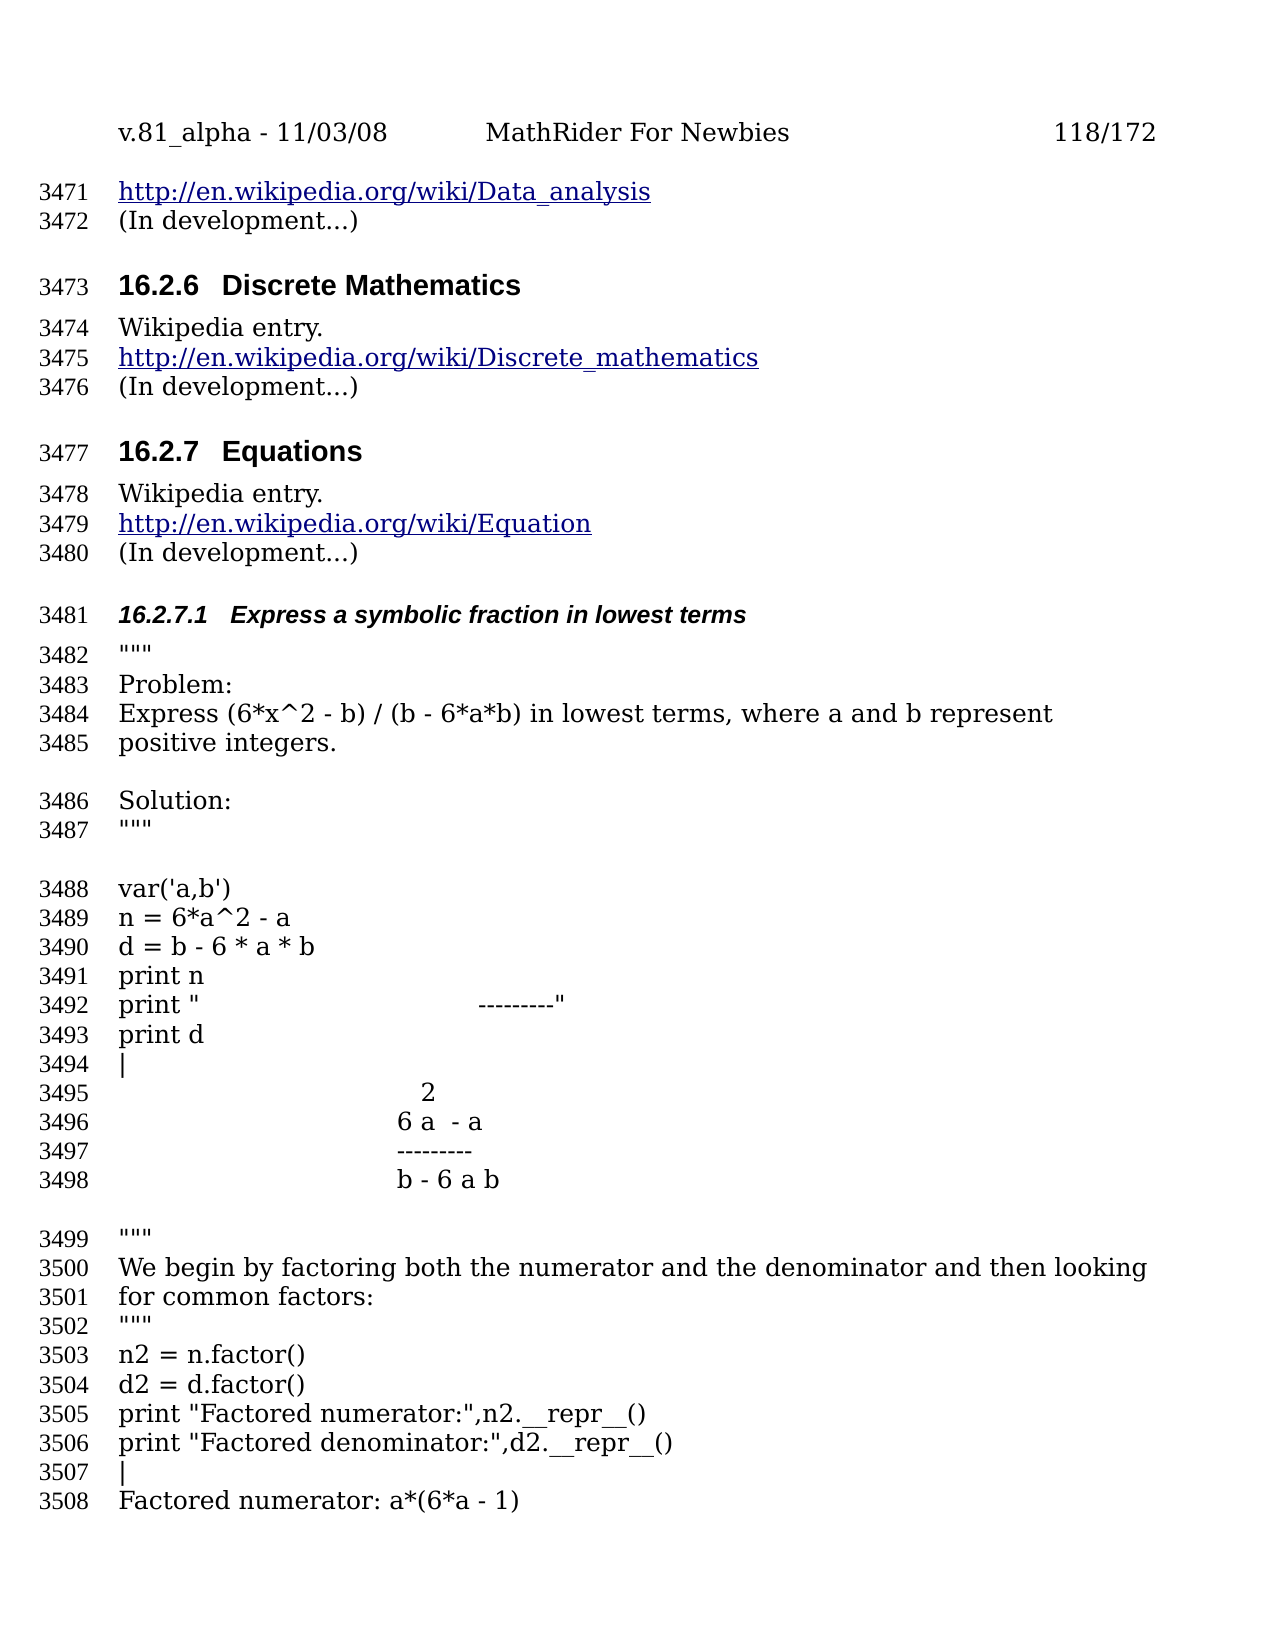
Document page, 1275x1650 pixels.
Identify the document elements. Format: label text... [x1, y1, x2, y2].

text (In development...) [118, 206, 1157, 235]
subtitle Discrete Mathematics [118, 268, 1157, 302]
text Wikipedia entry. [118, 314, 1157, 343]
text 2 [118, 1078, 1157, 1107]
text 6 a - a [118, 1107, 1157, 1137]
text Express (6*x^2 - b) / (b - 6*a*b) in lowest terms, where a and b represent positive integers. [118, 699, 1157, 757]
text Solution: [118, 787, 1157, 816]
text d2 = d.factor() [118, 1370, 1157, 1399]
text print n [118, 962, 1157, 991]
text print "Factored denominator:",d2.__repr__() [118, 1428, 1157, 1457]
text n = 6*a^2 - a [118, 903, 1157, 932]
text """ [118, 816, 1157, 845]
text We begin by factoring both the numerator and the denominator and then looking for common factors: [118, 1253, 1157, 1312]
subtitle Express a symbolic fraction in lowest terms [118, 600, 1157, 629]
text http://en.wikipedia.org/wiki/Discrete_mathematics [118, 343, 1157, 372]
text """ [118, 1312, 1157, 1341]
text var('a,b') [118, 874, 1157, 903]
text print "Factored numerator:",n2.__repr__() [118, 1399, 1157, 1428]
text Wikipedia entry. [118, 480, 1157, 509]
text n2 = n.factor() [118, 1341, 1157, 1370]
text (In development...) [118, 538, 1157, 567]
text http://en.wikipedia.org/wiki/Data_analysis [118, 177, 1157, 206]
text """ [118, 1224, 1157, 1253]
text | [118, 1049, 1157, 1078]
text Problem: [118, 670, 1157, 699]
text --------- [118, 1137, 1157, 1166]
text | [118, 1457, 1157, 1487]
subtitle Equations [118, 434, 1157, 468]
text print " ---------" [118, 991, 1157, 1020]
text """ [118, 641, 1157, 670]
text d = b - 6 * a * b [118, 932, 1157, 962]
text print d [118, 1020, 1157, 1049]
text (In development...) [118, 372, 1157, 401]
text Factored numerator: a*(6*a - 1) [118, 1487, 1157, 1516]
text b - 6 a b [118, 1166, 1157, 1195]
text http://en.wikipedia.org/wiki/Equation [118, 509, 1157, 538]
